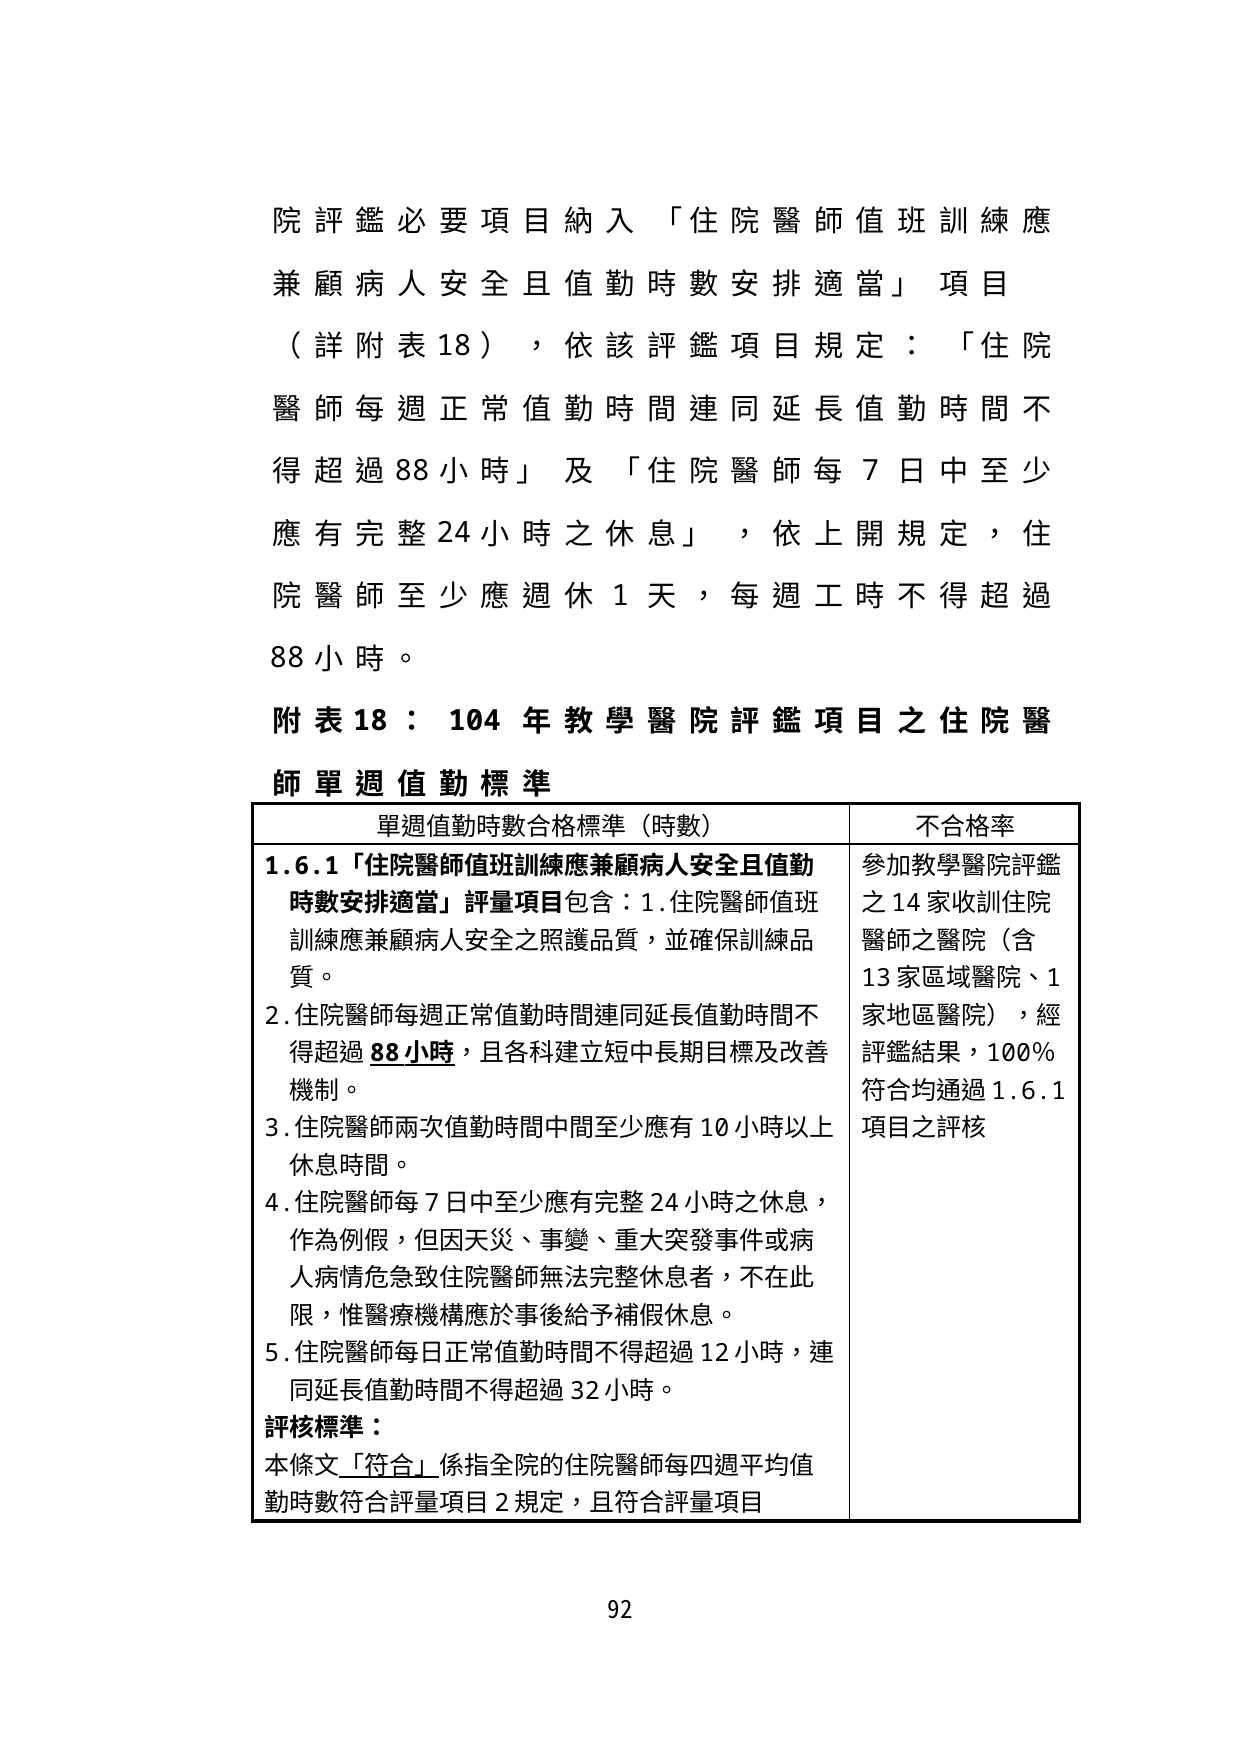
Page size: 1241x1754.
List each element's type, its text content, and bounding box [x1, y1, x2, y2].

table_header 不合格率 [850, 805, 1078, 843]
table_cell 參加教學醫院評鑑之14家收訓住院醫師之醫院（含13家區域醫院、1家地區醫院），經評鑑結果，100％符合均通過1.6.1項目之評核 [850, 845, 1078, 1519]
text 附表18：104年教學醫院評鑑項目之住院醫師單週值勤標準 [240, 677, 1058, 802]
table_cell 1.6.1「住院醫師值班訓練應兼顧病人安全且值勤時數安排適當」評量項目包含：1.住院醫師值班訓練應兼顧病人安全之照護品質，並確保訓練品質。 2.住院醫師每週正常值勤時間連同延長值勤時間不得超過88小時，且各科建立短中長期目標及改善機制。 3.住院醫師兩次值勤時間中間至少應有10小時以上休息時間。 4.住院醫師每7日中至少應有完整24小時之休息，作為例假，但因天災、事變、重大突發事件或病人病情危急致住院醫師無法完整休息者，不在此限，惟醫療機構應於事後給予補假休息。 5.住院醫師每日正常值勤時間不得超過12小時，連同延長值勤時間不得超過32小時。 評核標準： 本條文「符合」係指全院的住院醫師每四週平均值勤時數符合評量項目2規定，且符合評量項目 [254, 845, 849, 1519]
table_header 單週值勤時數合格標準（時數） [254, 805, 849, 843]
text 院評鑑必要項目納入「住院醫師值班訓練應兼顧病人安全且值勤時數安排適當」項目（詳附表18），依該評鑑項目規定：「住院醫師每週正常值勤時間連同延長值勤時間不得超過88小時」及「住院醫師每7日中至少應有完整24小時之休息」，依上開規定，住院醫師至少應週休1天，每週工時不得超過88小時。 [242, 177, 1058, 677]
